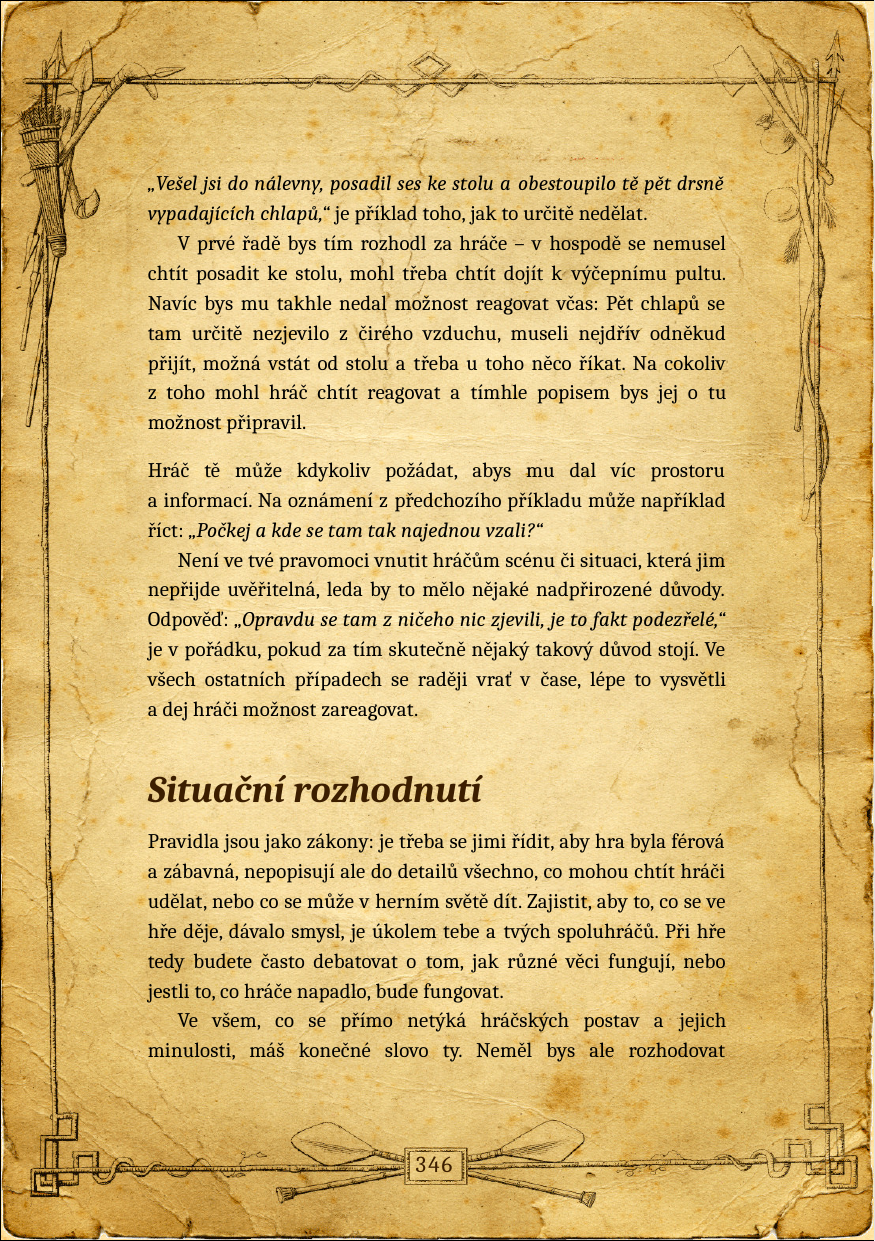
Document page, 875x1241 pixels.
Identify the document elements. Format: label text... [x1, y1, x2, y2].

text Hráč tě může kdykoliv požádat, abys mu dal víc prostoru a⁠ informací. Na oznámení z⁠ předchozího příkladu může například říct: „Počkej a⁠ kde se tam tak najednou vzali?“ Není ve tvé pravomoci vnutit hráčům scénu či situaci, která jim nepřijde uvěřitelná, leda by to mělo nějaké nadpřirozené důvody. Odpověď: „Opravdu se tam z⁠ ničeho nic zjevili, je to fakt podezřelé,“ je v⁠ pořádku, pokud za tím skutečně nějaký takový důvod stojí. Ve všech ostatních případech se raději vrať v⁠ čase, lépe to vysvětli a⁠ dej hráči možnost zareagovat. [148, 458, 726, 722]
text Pravidla jsou jako zákony: je třeba se jimi řídit, aby hra byla férová a⁠ zábavná, nepopisují ale do detailů všechno, co mohou chtít hráči udělat, nebo co se může v⁠ herním světě dít. Zajistit, aby to, co se ve hře děje, dávalo smysl, je úkolem tebe a⁠ tvých spoluhráčů. Při hře tedy budete často debatovat o⁠ tom, jak různé věci fungují, nebo jestli to, co hráče napadlo, bude fungovat. Ve všem, co se přímo netýká hráčských postav a⁠ jejich minulosti, máš konečné slovo ty. Neměl bys ale rozhodovat [148, 830, 726, 1063]
text „Vešel jsi do nálevny, posadil ses ke stolu a⁠ obestoupilo tě pět drsně vypadajících chlapů,“ je příklad toho, jak to určitě nedělat. V⁠ prvé řadě bys tím rozhodl za hráče – v⁠ hospodě se nemusel chtít posadit ke stolu, mohl třeba chtít dojít k⁠ výčepnímu pultu. Navíc bys mu takhle nedal možnost reagovat včas: Pět chlapů se tam určitě nezjevilo z⁠ čirého vzduchu, museli nejdřív odněkud přijít, možná vstát od stolu a⁠ třeba u⁠ toho něco říkat. Na cokoliv z⁠ toho mohl hráč chtít reagovat a⁠ tímhle popisem bys jej o⁠ tu možnost připravil. [148, 172, 726, 435]
picture [1, 1, 874, 1240]
subtitle Situační rozhodnutí [148, 769, 726, 812]
